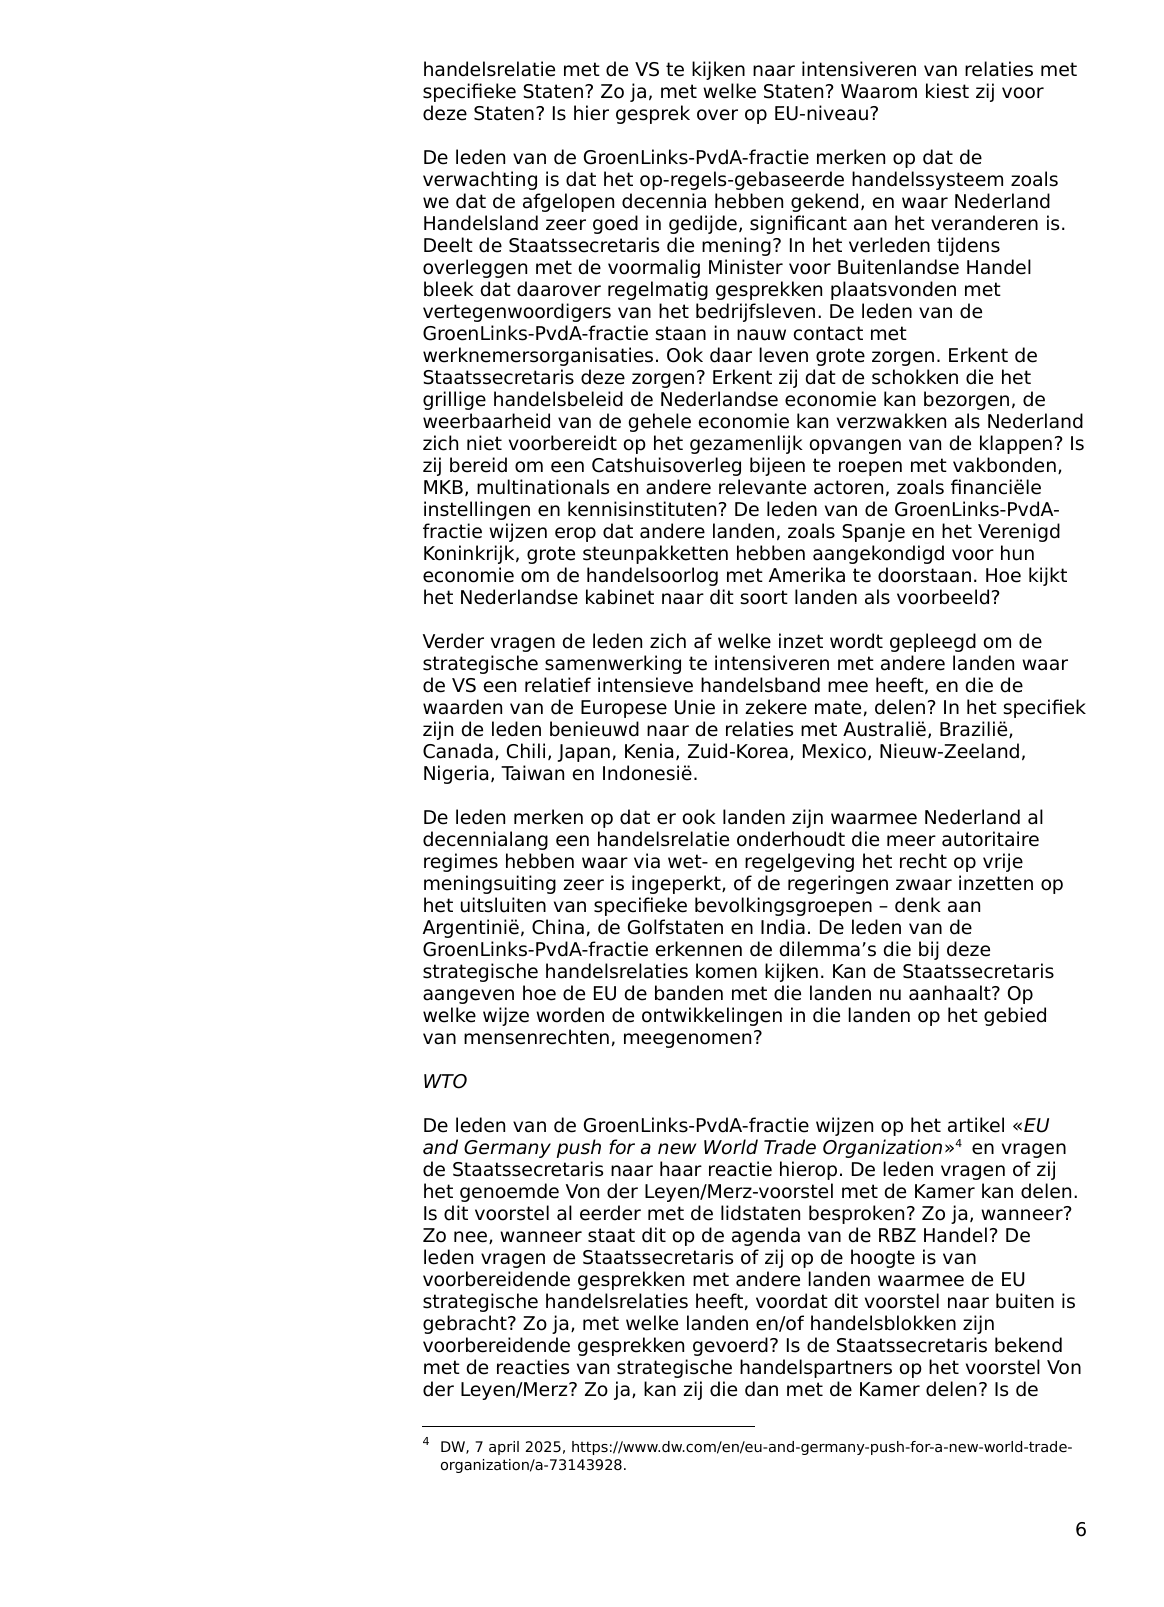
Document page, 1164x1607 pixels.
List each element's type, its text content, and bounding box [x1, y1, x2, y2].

text De leden van de GroenLinks-PvdA-fractie wijzen op het artikel «EU and Germany push for a new World Trade Organization» en vragen de Staatssecretaris naar haar reactie hierop. De leden vragen of zij het genoemde Von der Leyen/Merz-voorstel met de Kamer kan delen. Is dit voorstel al eerder met de lidstaten besproken? Zo ja, wanneer? Zo nee, wanneer staat dit op de agenda van de RBZ Handel? De leden vragen de Staatssecretaris of zij op de hoogte is van voorbereidende gesprekken met andere landen waarmee de EU strategische handelsrelaties heeft, voordat dit voorstel naar buiten is gebracht? Zo ja, met welke landen en/of handelsblokken zijn voorbereidende gesprekken gevoerd? Is de Staatssecretaris bekend met de reacties van strategische handelspartners op het voorstel Von der Leyen/Merz? Zo ja, kan zij die dan met de Kamer delen? Is de [422, 1115, 1087, 1401]
text De leden van de GroenLinks-PvdA-fractie merken op dat de verwachting is dat het op-regels-gebaseerde handelssysteem zoals we dat de afgelopen decennia hebben gekend, en waar Nederland Handelsland zeer goed in gedijde, significant aan het veranderen is. Deelt de Staatssecretaris die mening? In het verleden tijdens overleggen met de voormalig Minister voor Buitenlandse Handel bleek dat daarover regelmatig gesprekken plaatsvonden met vertegenwoordigers van het bedrijfsleven. De leden van de GroenLinks-PvdA-fractie staan in nauw contact met werknemersorganisaties. Ook daar leven grote zorgen. Erkent de Staatssecretaris deze zorgen? Erkent zij dat de schokken die het grillige handelsbeleid de Nederlandse economie kan bezorgen, de weerbaarheid van de gehele economie kan verzwakken als Nederland zich niet voorbereidt op het gezamenlijk opvangen van de klappen? Is zij bereid om een Catshuisoverleg bijeen te roepen met vakbonden, MKB, multinationals en andere relevante actoren, zoals financiële instellingen en kennisinstituten? De leden van de GroenLinks-PvdA-fractie wijzen erop dat andere landen, zoals Spanje en het Verenigd Koninkrijk, grote steunpakketten hebben aangekondigd voor hun economie om de handelsoorlog met Amerika te doorstaan. Hoe kijkt het Nederlandse kabinet naar dit soort landen als voorbeeld? [422, 147, 1087, 609]
text Verder vragen de leden zich af welke inzet wordt gepleegd om de strategische samenwerking te intensiveren met andere landen waar de VS een relatief intensieve handelsband mee heeft, en die de waarden van de Europese Unie in zekere mate, delen? In het specifiek zijn de leden benieuwd naar de relaties met Australië, Brazilië, Canada, Chili, Japan, Kenia, Zuid-Korea, Mexico, Nieuw-Zeeland, Nigeria, Taiwan en Indonesië. [422, 631, 1087, 785]
text DW, 7 april 2025, https://www.dw.com/en/eu-and-germany-push-for-a-new-world-trade-organization/a-73143928. [422, 1435, 1087, 1474]
text De leden merken op dat er ook landen zijn waarmee Nederland al decennialang een handelsrelatie onderhoudt die meer autoritaire regimes hebben waar via wet- en regelgeving het recht op vrije meningsuiting zeer is ingeperkt, of de regeringen zwaar inzetten op het uitsluiten van specifieke bevolkingsgroepen – denk aan Argentinië, China, de Golfstaten en India. De leden van de GroenLinks-PvdA-fractie erkennen de dilemma’s die bij deze strategische handelsrelaties komen kijken. Kan de Staatssecretaris aangeven hoe de EU de banden met die landen nu aanhaalt? Op welke wijze worden de ontwikkelingen in die landen op het gebied van mensenrechten, meegenomen? [422, 807, 1087, 1049]
subtitle WTO [422, 1071, 1087, 1093]
text handelsrelatie met de VS te kijken naar intensiveren van relaties met specifieke Staten? Zo ja, met welke Staten? Waarom kiest zij voor deze Staten? Is hier gesprek over op EU-niveau? [422, 59, 1087, 125]
